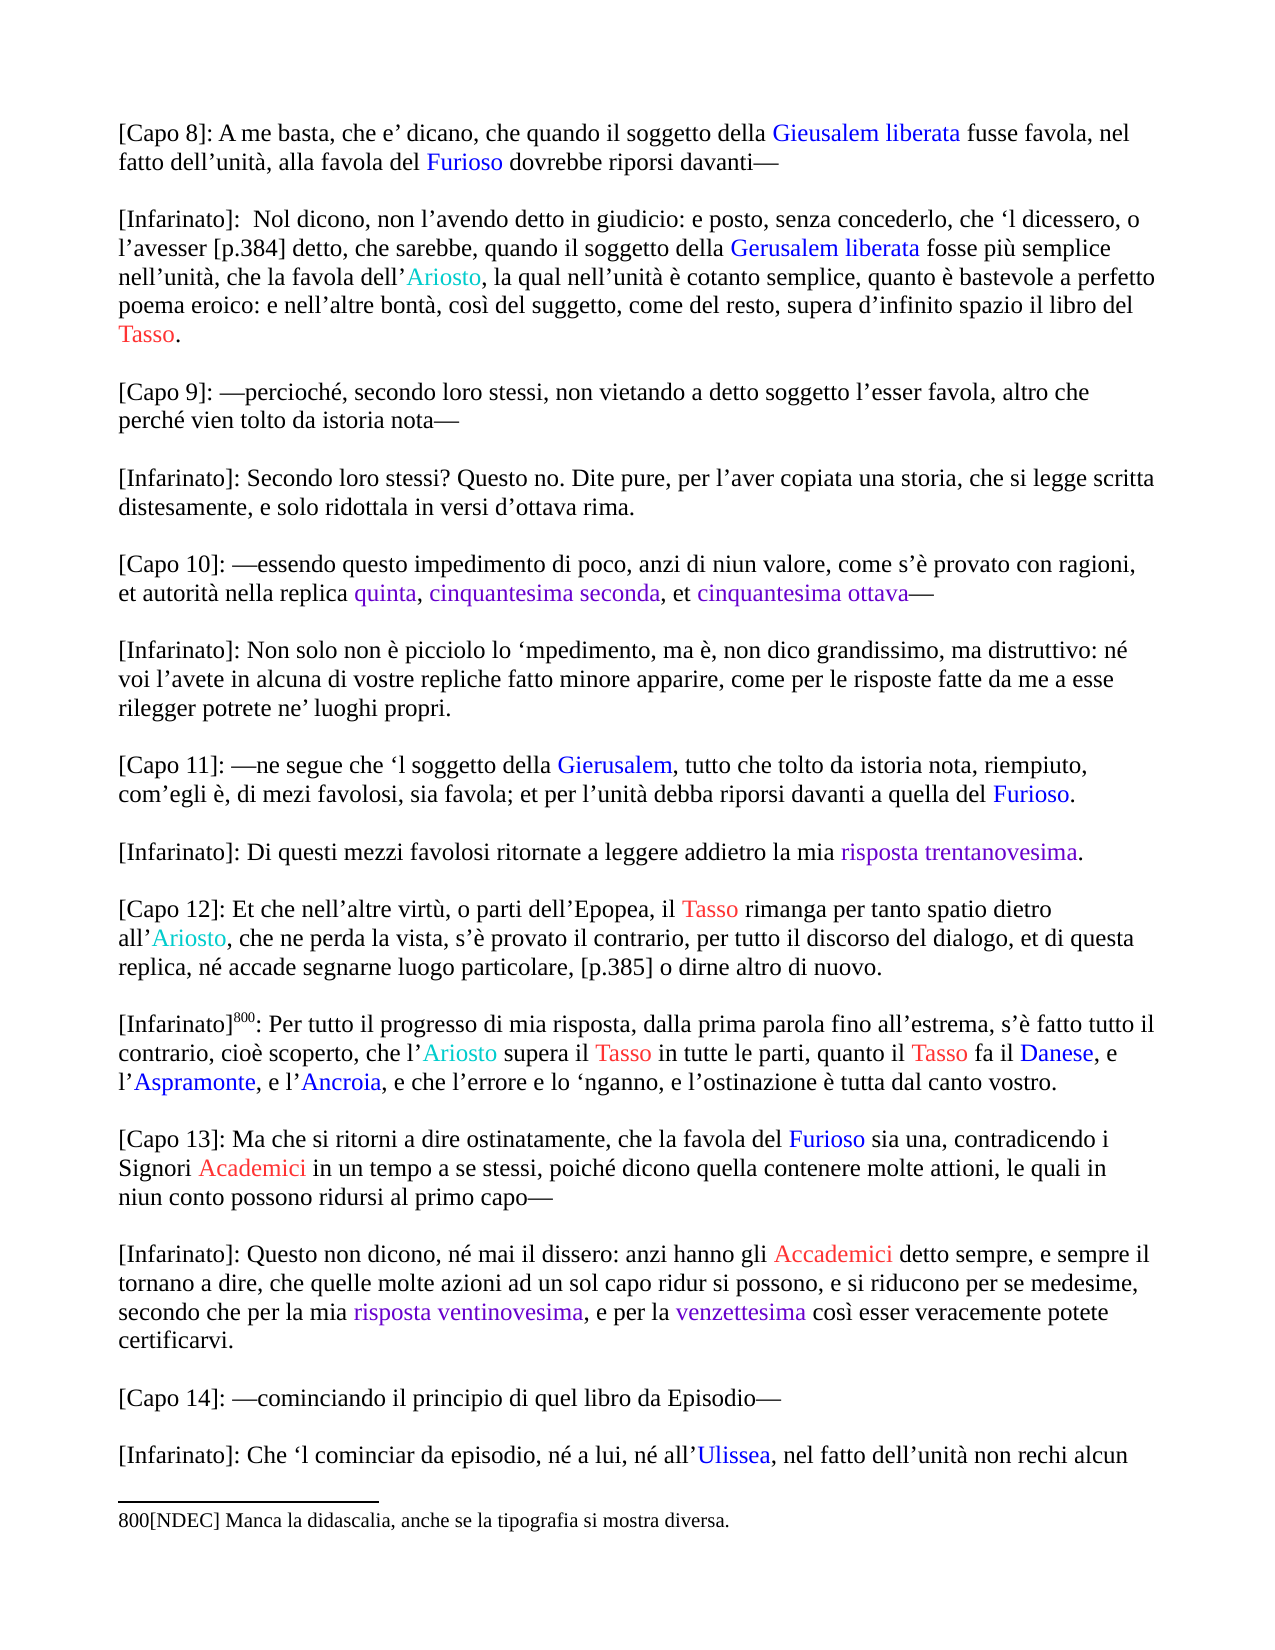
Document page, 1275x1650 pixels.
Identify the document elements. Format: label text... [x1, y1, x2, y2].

text [Capo 10]: —essendo questo impedimento di poco, anzi di niun valore, come s’è provato con ragioni, et autorità nella replica quinta, cinquantesima seconda, et cinquantesima ottava— [118, 549, 1157, 607]
text [Capo 9]: —percioché, secondo loro stessi, non vietando a detto soggetto l’esser favola, altro che perché vien tolto da istoria nota— [118, 377, 1157, 434]
text [Infarinato]: Non solo non è picciolo lo ‘mpedimento, ma è, non dico grandissimo, ma distruttivo: né voi l’avete in alcuna di vostre repliche fatto minore apparire, come per le risposte fatte da me a esse rilegger potrete ne’ luoghi propri. [118, 636, 1157, 722]
text [Capo 11]: —ne segue che ‘l soggetto della Gierusalem, tutto che tolto da istoria nota, riempiuto, com’egli è, di mezi favolosi, sia favola; et per l’unità debba riporsi davanti a quella del Furioso. [118, 751, 1157, 808]
text [Capo 14]: —cominciando il principio di quel libro da Episodio— [118, 1383, 1157, 1412]
text [Capo 12]: Et che nell’altre virtù, o parti dell’Epopea, il Tasso rimanga per tanto spatio dietro all’Ariosto, che ne perda la vista, s’è provato il contrario, per tutto il discorso del dialogo, et di questa replica, né accade segnarne luogo particolare, [p.385] o dirne altro di nuovo. [118, 894, 1157, 981]
text [Infarinato]: Per tutto il progresso di mia risposta, dalla prima parola fino all’estrema, s’è fatto tutto il contrario, cioè scoperto, che l’Ariosto supera il Tasso in tutte le parti, quanto il Tasso fa il Danese, e l’Aspramonte, e l’Ancroia, e che l’errore e lo ‘nganno, e l’ostinazione è tutta dal canto vostro. [118, 1009, 1157, 1096]
text [Infarinato]: Di questi mezzi favolosi ritornate a leggere addietro la mia risposta trentanovesima. [118, 837, 1157, 866]
text [Infarinato]: Nol dicono, non l’avendo detto in giudicio: e posto, senza concederlo, che ‘l dicessero, o l’avesser [p.384] detto, che sarebbe, quando il soggetto della Gerusalem liberata fosse più semplice nell’unità, che la favola dell’Ariosto, la qual nell’unità è cotanto semplice, quanto è bastevole a perfetto poema eroico: e nell’altre bontà, così del suggetto, come del resto, supera d’infinito spazio il libro del Tasso. [118, 204, 1157, 348]
text [Capo 13]: Ma che si ritorni a dire ostinatamente, che la favola del Furioso sia una, contradicendo i Signori Academici in un tempo a se stessi, poiché dicono quella contenere molte attioni, le quali in niun conto possono ridursi al primo capo— [118, 1124, 1157, 1211]
text [Infarinato]: Secondo loro stessi? Questo no. Dite pure, per l’aver copiata una storia, che si legge scritta distesamente, e solo ridottala in versi d’ottava rima. [118, 463, 1157, 521]
text [Infarinato]: Questo non dicono, né mai il dissero: anzi hanno gli Accademici detto sempre, e sempre il tornano a dire, che quelle molte azioni ad un sol capo ridur si possono, e si riducono per se medesime, secondo che per la mia risposta ventinovesima, e per la venzettesima così esser veracemente potete certificarvi. [118, 1239, 1157, 1354]
text [Capo 8]: A me basta, che e’ dicano, che quando il soggetto della Gieusalem liberata fusse favola, nel fatto dell’unità, alla favola del Furioso dovrebbe riporsi davanti— [118, 118, 1157, 176]
text [NDEC] Manca la didascalia, anche se la tipografia si mostra diversa. [118, 1508, 1157, 1532]
text [Infarinato]: Che ‘l cominciar da episodio, né a lui, né all’Ulissea, nel fatto dell’unità non rechi alcun [118, 1441, 1157, 1469]
